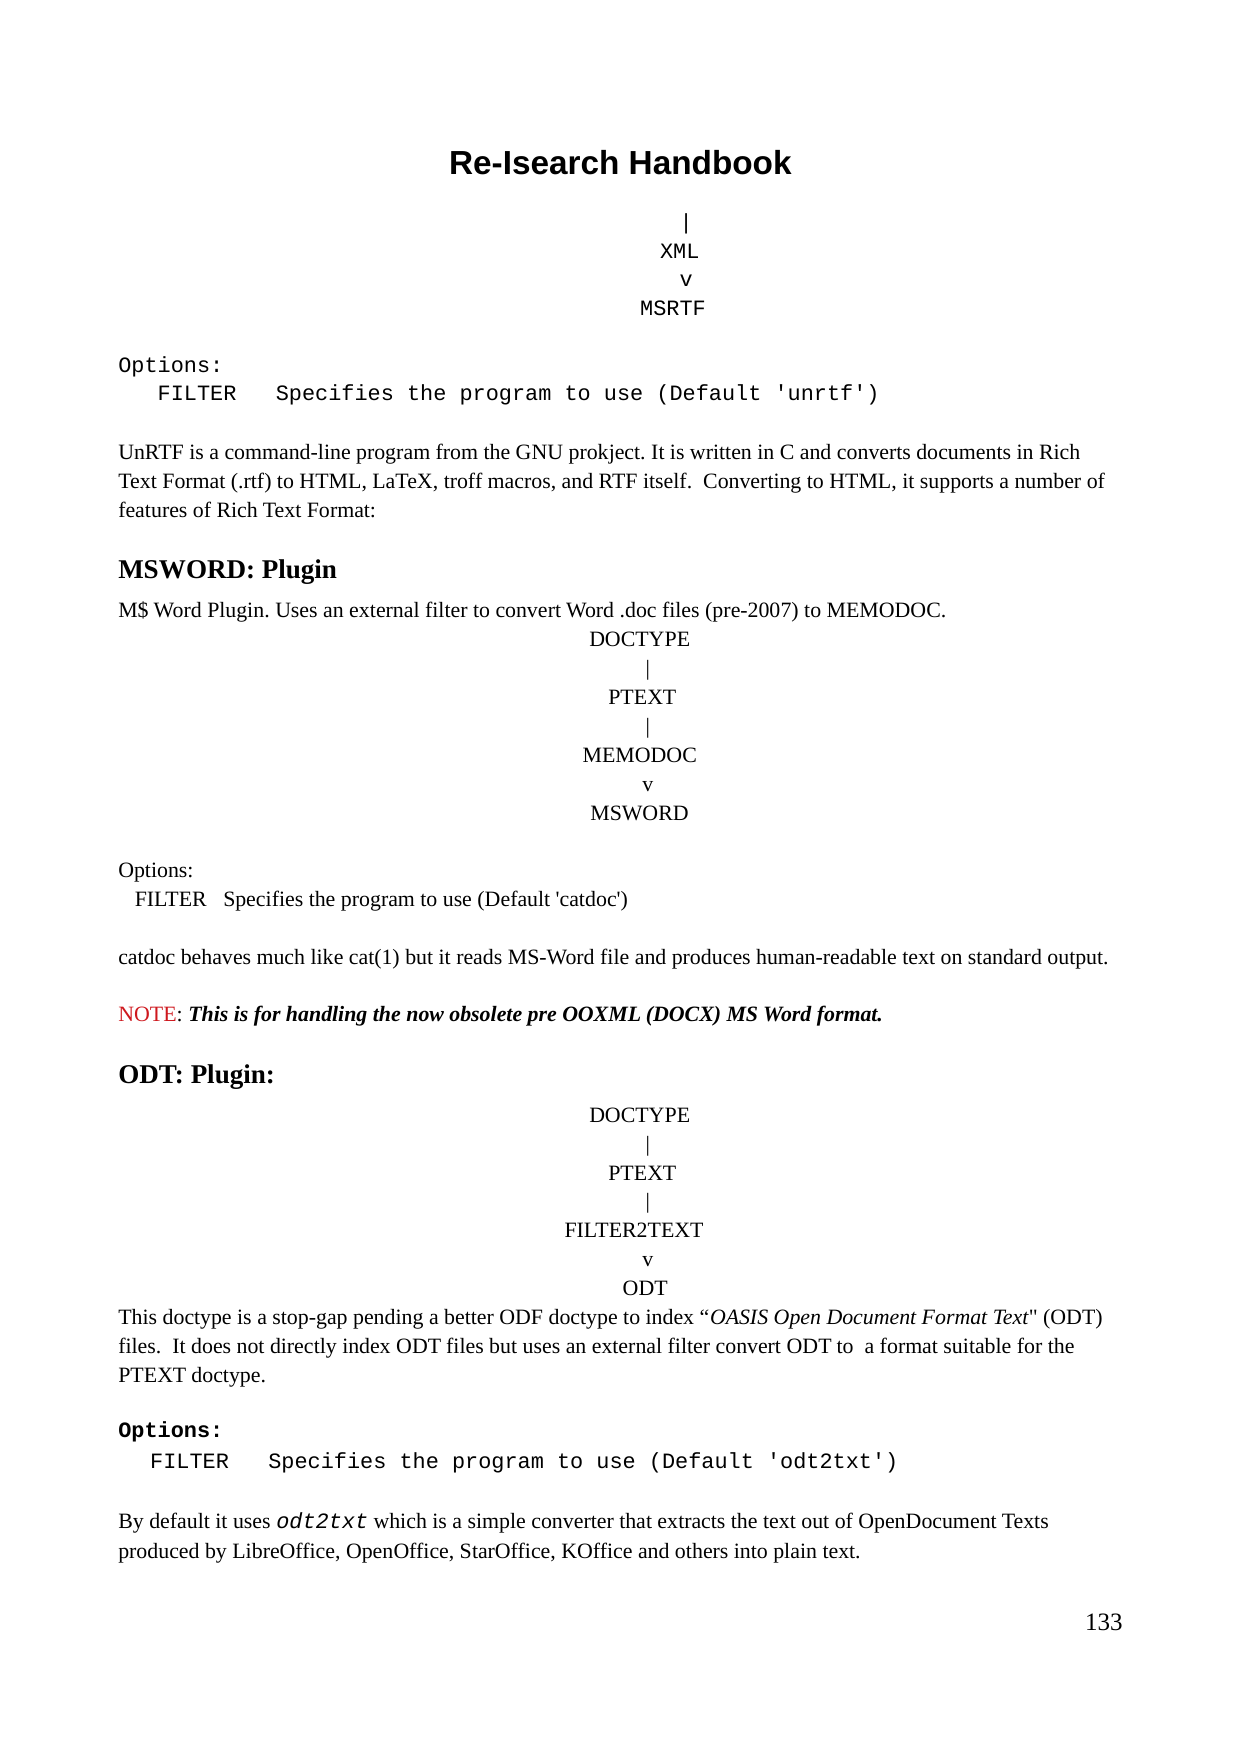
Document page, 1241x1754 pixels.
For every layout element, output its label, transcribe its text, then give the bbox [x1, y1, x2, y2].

text PTEXT [118, 1159, 1122, 1185]
text Options: [118, 857, 1122, 883]
subtitle ODT: Plugin: [118, 1058, 1122, 1089]
text M$ Word Plugin. Uses an external filter to convert Word .doc files (pre-2007) to MEMODOC. [118, 597, 1122, 622]
text | [118, 655, 1122, 680]
text MSRTF [118, 297, 1122, 322]
text XML [118, 240, 1122, 265]
text ODT [118, 1275, 1122, 1301]
text FILTER Specifies the program to use (Default 'odt2txt') [118, 1448, 1122, 1475]
text Options: [118, 1420, 1122, 1444]
subtitle MSWORD: Plugin [118, 554, 1122, 585]
text DOCTYPE [118, 1102, 1122, 1127]
text catdoc behaves much like cat(1) but it reads MS-Word file and produces human-readable text on standard output. [118, 944, 1122, 969]
text | [118, 1188, 1122, 1214]
text This doctype is a stop-gap pending a better ODF doctype to index “OASIS Open Document Format Text" (ODT) files. It does not directly index ODT files but uses an external filter convert ODT to a format suitable for the PTEXT doctype. [118, 1304, 1122, 1387]
text MSWORD [118, 800, 1122, 825]
text FILTER Specifies the program to use (Default 'unrtf') [118, 382, 1122, 407]
text FILTER2TEXT [118, 1217, 1122, 1243]
text NOTE: This is for handling the now obsolete pre OOXML (DOCX) MS Word format. [118, 1001, 1122, 1027]
text UnRTF is a command-line program from the GNU prokject. It is written in C and converts documents in Rich Text Format (.rtf) to HTML, LaTeX, troff macros, and RTF itself. Converting to HTML, it supports a number of features of Rich Text Format: [118, 439, 1122, 522]
text DOCTYPE [118, 626, 1122, 651]
text By default it uses odt2txt which is a simple converter that extracts the text out of OpenDocument Texts produced by LibreOffice, OpenOffice, StarOffice, KOffice and others into plain text. [118, 1508, 1122, 1563]
text v [118, 771, 1122, 796]
text | [118, 212, 1122, 236]
text v [118, 1246, 1122, 1272]
text | [118, 713, 1122, 738]
text | [118, 1131, 1122, 1156]
text MEMODOC [118, 742, 1122, 767]
text v [118, 268, 1122, 293]
text Options: [118, 354, 1122, 379]
text FILTER Specifies the program to use (Default 'catdoc') [118, 886, 1122, 912]
text PTEXT [118, 684, 1122, 709]
